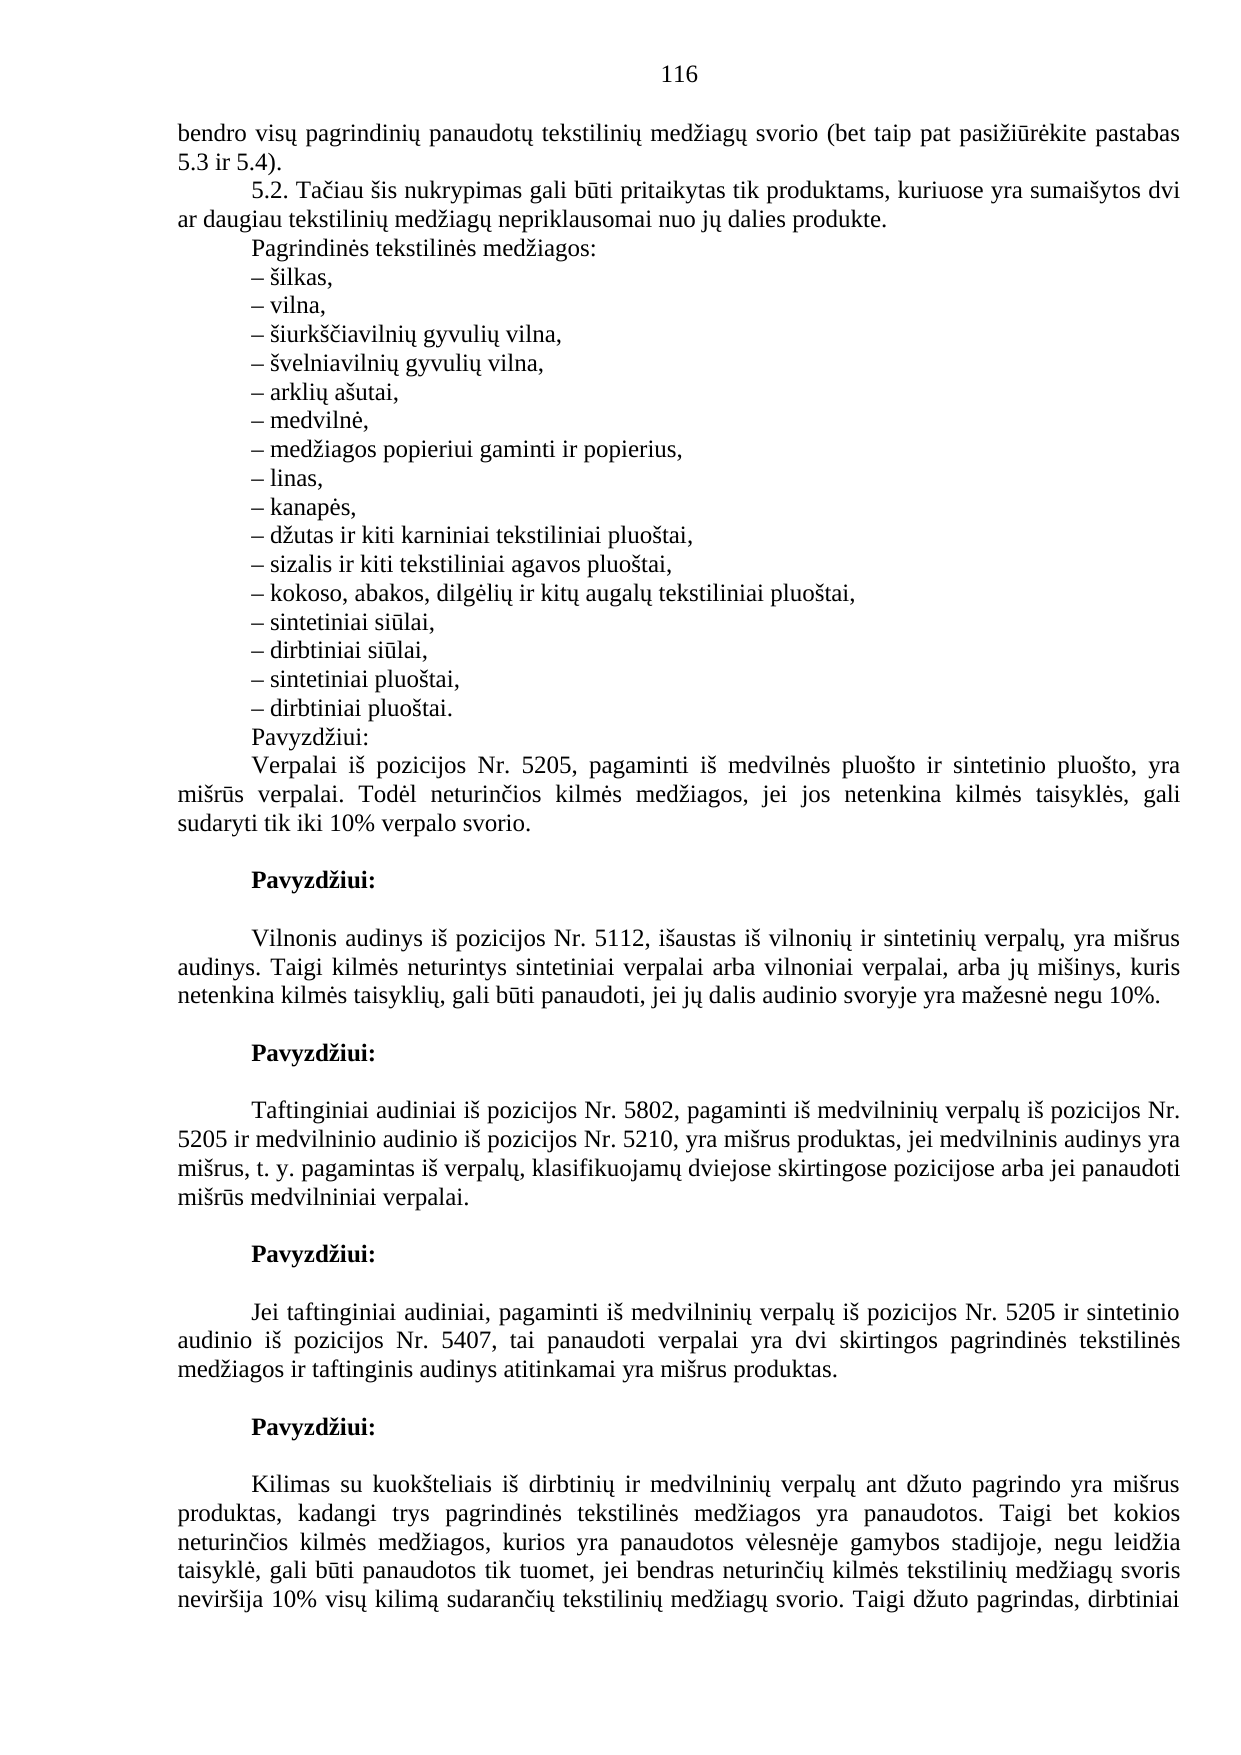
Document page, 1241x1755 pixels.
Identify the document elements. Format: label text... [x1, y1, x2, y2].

text – medvilnė, [177, 406, 1181, 434]
text Pavyzdžiui: [177, 1038, 1181, 1067]
text – kanapės, [177, 492, 1181, 521]
text – šilkas, [177, 262, 1181, 291]
text – medžiagos popieriui gaminti ir popierius, [177, 434, 1181, 463]
text – dirbtiniai pluoštai. [177, 693, 1181, 722]
text – sizalis ir kiti tekstiliniai agavos pluoštai, [177, 549, 1181, 578]
text – dirbtiniai siūlai, [177, 636, 1181, 664]
text – sintetiniai siūlai, [177, 607, 1181, 636]
text Pavyzdžiui: [177, 1239, 1181, 1268]
text Verpalai iš pozicijos Nr. 5205, pagaminti iš medvilnės pluošto ir sintetinio pluošto, yra mišrūs verpalai. Todėl neturinčios kilmės medžiagos, jei jos netenkina kilmės taisyklės, gali sudaryti tik iki 10% verpalo svorio. [177, 751, 1181, 837]
text – kokoso, abakos, dilgėlių ir kitų augalų tekstiliniai pluoštai, [177, 578, 1181, 607]
text Pavyzdžiui: [177, 866, 1181, 894]
text Pagrindinės tekstilinės medžiagos: [177, 233, 1181, 262]
text bendro visų pagrindinių panaudotų tekstilinių medžiagų svorio (bet taip pat pasižiūrėkite pastabas 5.3 ir 5.4). [177, 118, 1181, 176]
text Pavyzdžiui: [177, 1412, 1181, 1441]
text Kilimas su kuokšteliais iš dirbtinių ir medvilninių verpalų ant džuto pagrindo yra mišrus produktas, kadangi trys pagrindinės tekstilinės medžiagos yra panaudotos. Taigi bet kokios neturinčios kilmės medžiagos, kurios yra panaudotos vėlesnėje gamybos stadijoje, negu leidžia taisyklė, gali būti panaudotos tik tuomet, jei bendras neturinčių kilmės tekstilinių medžiagų svoris neviršija 10% visų kilimą sudarančių tekstilinių medžiagų svorio. Taigi džuto pagrindas, dirbtiniai [177, 1469, 1181, 1613]
text Pavyzdžiui: [177, 722, 1181, 751]
text – šiurkščiavilnių gyvulių vilna, [177, 319, 1181, 348]
text – džutas ir kiti karniniai tekstiliniai pluoštai, [177, 521, 1181, 549]
text – sintetiniai pluoštai, [177, 664, 1181, 693]
text – švelniavilnių gyvulių vilna, [177, 348, 1181, 377]
text – vilna, [177, 291, 1181, 319]
text – arklių ašutai, [177, 377, 1181, 406]
text 5.2. Tačiau šis nukrypimas gali būti pritaikytas tik produktams, kuriuose yra sumaišytos dvi ar daugiau tekstilinių medžiagų nepriklausomai nuo jų dalies produkte. [177, 176, 1181, 233]
text Jei taftinginiai audiniai, pagaminti iš medvilninių verpalų iš pozicijos Nr. 5205 ir sintetinio audinio iš pozicijos Nr. 5407, tai panaudoti verpalai yra dvi skirtingos pagrindinės tekstilinės medžiagos ir taftinginis audinys atitinkamai yra mišrus produktas. [177, 1297, 1181, 1383]
text Taftinginiai audiniai iš pozicijos Nr. 5802, pagaminti iš medvilninių verpalų iš pozicijos Nr. 5205 ir medvilninio audinio iš pozicijos Nr. 5210, yra mišrus produktas, jei medvilninis audinys yra mišrus, t. y. pagamintas iš verpalų, klasifikuojamų dviejose skirtingose pozicijose arba jei panaudoti mišrūs medvilniniai verpalai. [177, 1096, 1181, 1211]
text Vilnonis audinys iš pozicijos Nr. 5112, išaustas iš vilnonių ir sintetinių verpalų, yra mišrus audinys. Taigi kilmės neturintys sintetiniai verpalai arba vilnoniai verpalai, arba jų mišinys, kuris netenkina kilmės taisyklių, gali būti panaudoti, jei jų dalis audinio svoryje yra mažesnė negu 10%. [177, 923, 1181, 1009]
text – linas, [177, 463, 1181, 492]
